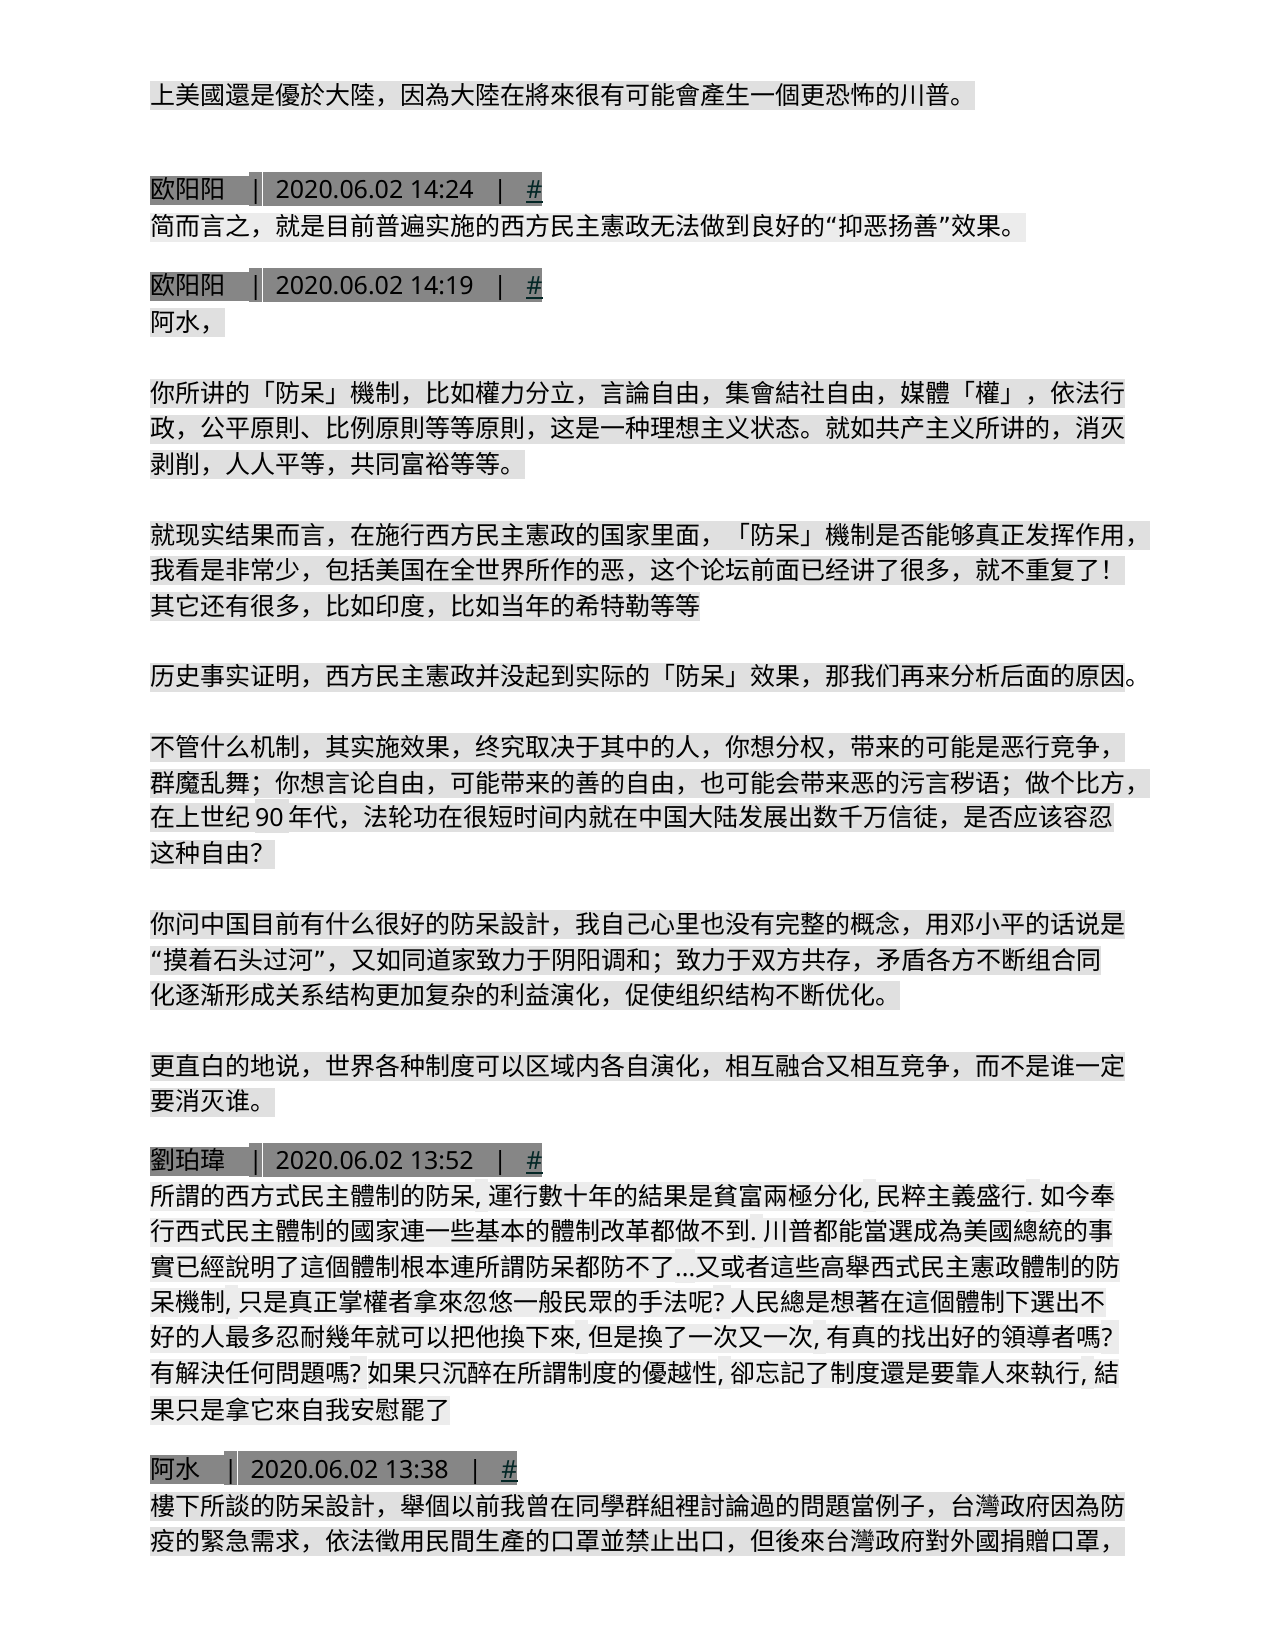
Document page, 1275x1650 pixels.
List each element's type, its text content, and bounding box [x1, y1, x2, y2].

text 劉珀瑋 | 2020.06.02 13:52 | # [150, 1142, 1125, 1177]
text 欧阳阳 | 2020.06.02 14:19 | # [150, 267, 1125, 302]
text 阿水， 你所讲的「防呆」機制，比如權力分立，言論自由，集會結社自由，媒體「權」，依法行政，公平原則、比例原則等等原則，这是一种理想主义状态。就如共产主义所讲的，消灭剥削，人人平等，共同富裕等等。 就现实结果而言，在施行西方民主憲政的国家里面，「防呆」機制是否能够真正发挥作用，我看是非常少，包括美国在全世界所作的恶，这个论坛前面已经讲了很多，就不重复了！其它还有很多，比如印度，比如当年的希特勒等等 历史事实证明，西方民主憲政并没起到实际的「防呆」效果，那我们再来分析后面的原因。 不管什么机制，其实施效果，终究取决于其中的人，你想分权，带来的可能是恶行竞争，群魔乱舞；你想言论自由，可能带来的善的自由，也可能会带来恶的污言秽语；做个比方，在上世纪90年代，法轮功在很短时间内就在中国大陆发展出数千万信徒，是否应该容忍这种自由？ 你问中国目前有什么很好的防呆設計，我自己心里也没有完整的概念，用邓小平的话说是“摸着石头过河”，又如同道家致力于阴阳调和；致力于双方共存，矛盾各方不断组合同化逐渐形成关系结构更加复杂的利益演化，促使组织结构不断优化。 更直白的地说，世界各种制度可以区域内各自演化，相互融合又相互竞争，而不是谁一定要消灭谁。 [150, 302, 1125, 1117]
text 上美國還是優於大陸，因為大陸在將來很有可能會產生一個更恐怖的川普。 [150, 75, 1125, 146]
text 所謂的西方式民主體制的防呆, 運行數十年的結果是貧富兩極分化, 民粹主義盛行. 如今奉行西式民主體制的國家連一些基本的體制改革都做不到. 川普都能當選成為美國總統的事實已經說明了這個體制根本連所謂防呆都防不了...又或者這些高舉西式民主憲政體制的防呆機制, 只是真正掌權者拿來忽悠一般民眾的手法呢? 人民總是想著在這個體制下選出不好的人最多忍耐幾年就可以把他換下來, 但是換了一次又一次, 有真的找出好的領導者嗎? 有解決任何問題嗎? 如果只沉醉在所謂制度的優越性, 卻忘記了制度還是要靠人來執行, 結果只是拿它來自我安慰罷了 [150, 1177, 1125, 1425]
text 阿水 | 2020.06.02 13:38 | # [150, 1450, 1125, 1485]
text 樓下所談的防呆設計，舉個以前我曾在同學群組裡討論過的問題當例子，台灣政府因為防疫的緊急需求，依法徵用民間生產的口罩並禁止出口，但後來台灣政府對外國捐贈口罩， [150, 1485, 1125, 1556]
text 欧阳阳 | 2020.06.02 14:24 | # [150, 171, 1125, 206]
text 简而言之，就是目前普遍实施的西方民主憲政无法做到良好的“抑恶扬善”效果。 [150, 206, 1125, 242]
